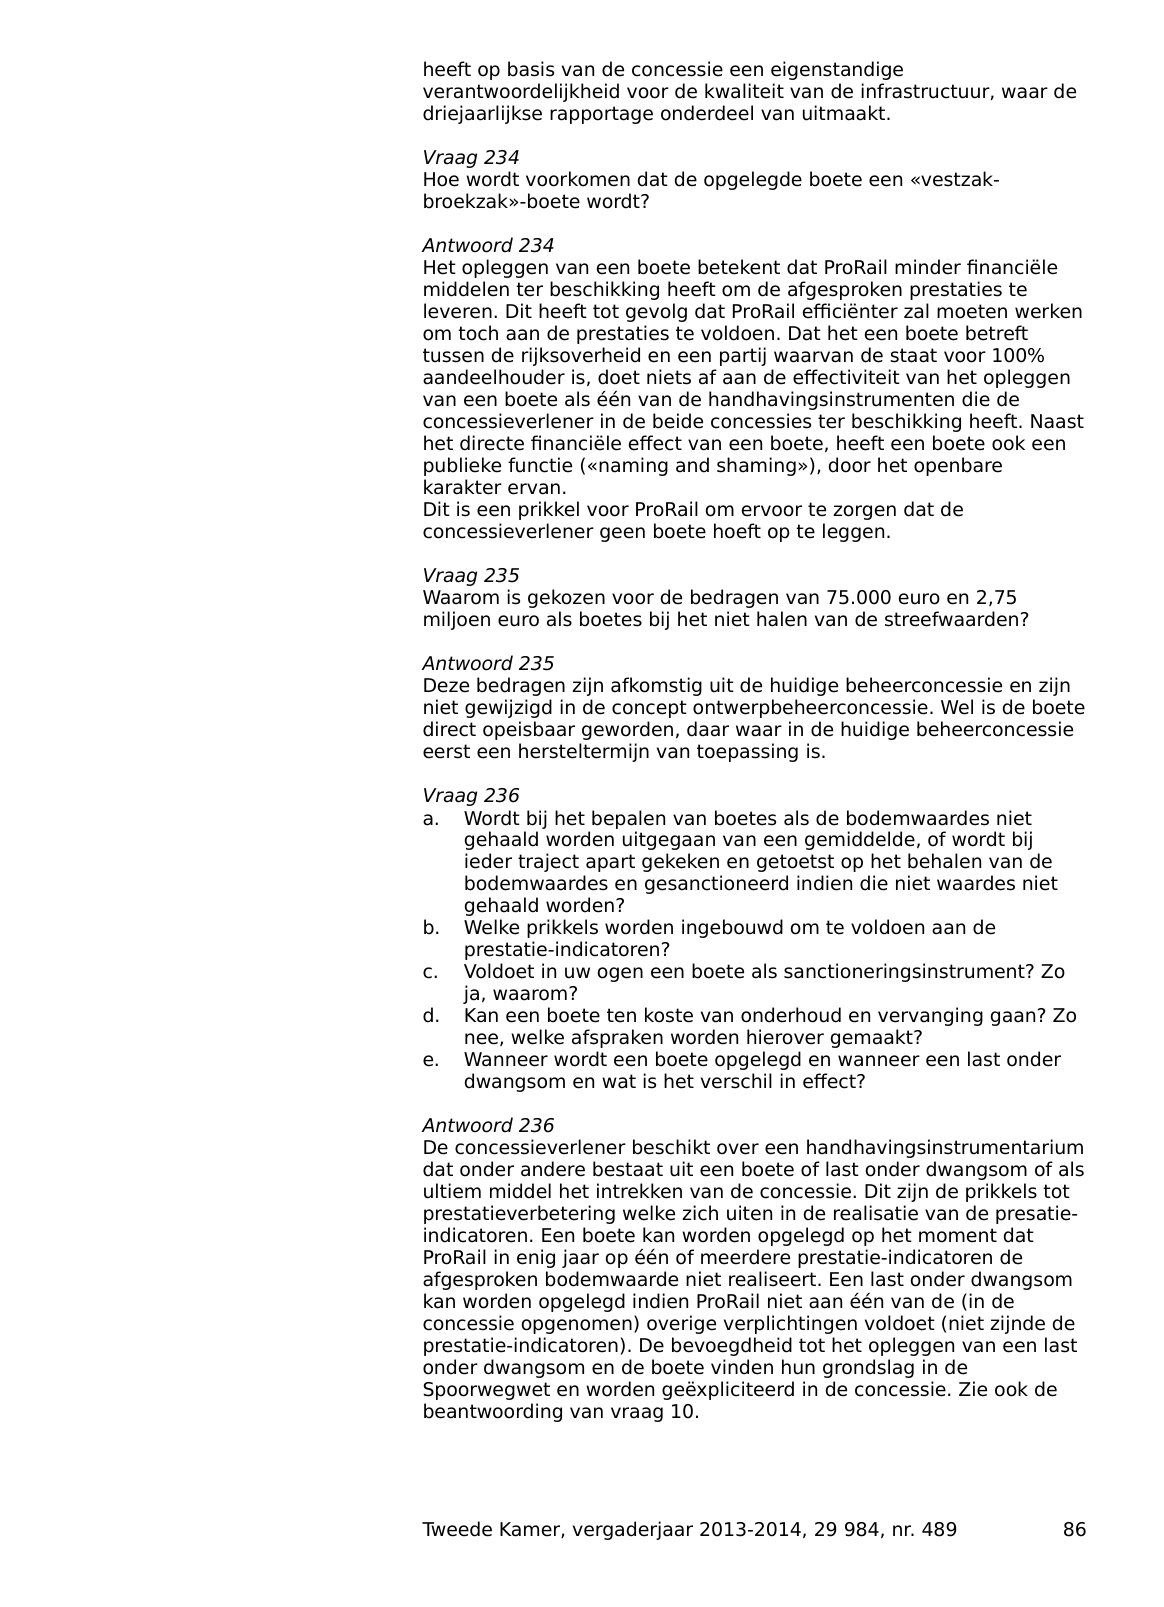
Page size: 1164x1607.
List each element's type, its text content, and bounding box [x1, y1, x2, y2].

text Vraag 235 [422, 565, 1087, 587]
text Hoe wordt voorkomen dat de opgelegde boete een «vestzak-broekzak»-boete wordt? [422, 169, 1087, 213]
text d. Kan een boete ten koste van onderhoud en vervanging gaan? Zo nee, welke afspraken worden hierover gemaakt? [422, 1005, 1087, 1049]
text heeft op basis van de concessie een eigenstandige verantwoordelijkheid voor de kwaliteit van de infrastructuur, waar de driejaarlijkse rapportage onderdeel van uitmaakt. [422, 59, 1087, 125]
text Vraag 234 [422, 147, 1087, 169]
text Het opleggen van een boete betekent dat ProRail minder financiële middelen ter beschikking heeft om de afgesproken prestaties te leveren. Dit heeft tot gevolg dat ProRail efficiënter zal moeten werken om toch aan de prestaties te voldoen. Dat het een boete betreft tussen de rijksoverheid en een partij waarvan de staat voor 100% aandeelhouder is, doet niets af aan de effectiviteit van het opleggen van een boete als één van de handhavingsinstrumenten die de concessieverlener in de beide concessies ter beschikking heeft. Naast het directe financiële effect van een boete, heeft een boete ook een publieke functie («naming and shaming»), door het openbare karakter ervan. [422, 257, 1087, 499]
text e. Wanneer wordt een boete opgelegd en wanneer een last onder dwangsom en wat is het verschil in effect? [422, 1049, 1087, 1093]
text c. Voldoet in uw ogen een boete als sanctioneringsinstrument? Zo ja, waarom? [422, 961, 1087, 1005]
text a. Wordt bij het bepalen van boetes als de bodemwaardes niet gehaald worden uitgegaan van een gemiddelde, of wordt bij ieder traject apart gekeken en getoetst op het behalen van de bodemwaardes en gesanctioneerd indien die niet waardes niet gehaald worden? [422, 807, 1087, 917]
text b. Welke prikkels worden ingebouwd om te voldoen aan de prestatie-indicatoren? [422, 917, 1087, 961]
text Antwoord 234 [422, 235, 1087, 257]
text De concessieverlener beschikt over een handhavingsinstrumentarium dat onder andere bestaat uit een boete of last onder dwangsom of als ultiem middel het intrekken van de concessie. Dit zijn de prikkels tot prestatieverbetering welke zich uiten in de realisatie van de presatie-indicatoren. Een boete kan worden opgelegd op het moment dat ProRail in enig jaar op één of meerdere prestatie-indicatoren de afgesproken bodemwaarde niet realiseert. Een last onder dwangsom kan worden opgelegd indien ProRail niet aan één van de (in de concessie opgenomen) overige verplichtingen voldoet (niet zijnde de prestatie-indicatoren). De bevoegdheid tot het opleggen van een last onder dwangsom en de boete vinden hun grondslag in de Spoorwegwet en worden geëxpliciteerd in de concessie. Zie ook de beantwoording van vraag 10. [422, 1137, 1087, 1423]
text Deze bedragen zijn afkomstig uit de huidige beheerconcessie en zijn niet gewijzigd in de concept ontwerpbeheerconcessie. Wel is de boete direct opeisbaar geworden, daar waar in de huidige beheerconcessie eerst een hersteltermijn van toepassing is. [422, 675, 1087, 763]
text Antwoord 236 [422, 1115, 1087, 1137]
text Dit is een prikkel voor ProRail om ervoor te zorgen dat de concessieverlener geen boete hoeft op te leggen. [422, 499, 1087, 543]
text Antwoord 235 [422, 653, 1087, 675]
text Vraag 236 [422, 785, 1087, 807]
text Waarom is gekozen voor de bedragen van 75.000 euro en 2,75 miljoen euro als boetes bij het niet halen van de streefwaarden? [422, 587, 1087, 631]
